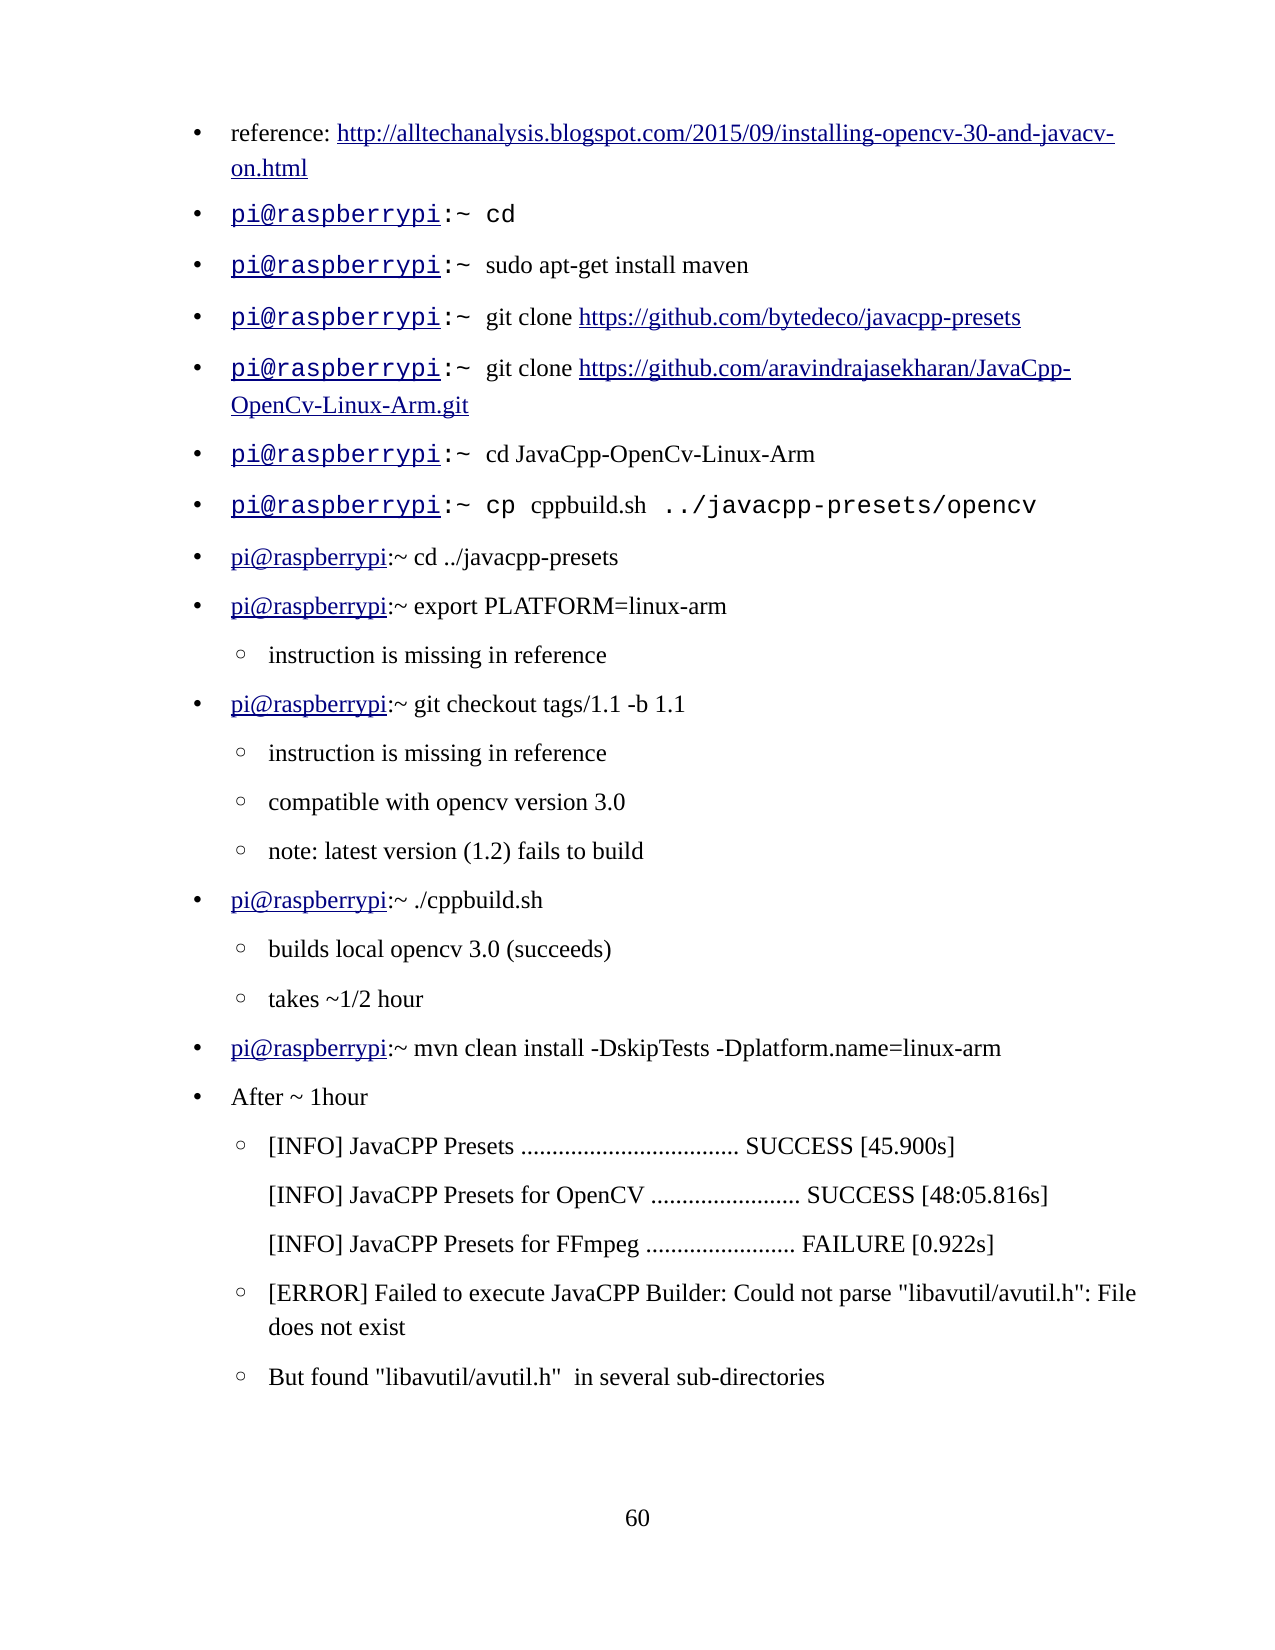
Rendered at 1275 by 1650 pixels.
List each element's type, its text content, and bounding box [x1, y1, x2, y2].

list [ERROR] Failed to execute JavaCPP Builder: Could not parse "libavutil/avutil.h": File does not exist [231, 1278, 1157, 1341]
list builds local opencv 3.0 (succeeds) [231, 934, 1157, 963]
list reference: http://alltechanalysis.blogspot.com/2015/09/installing-opencv-30-and-javacv-on.html [193, 118, 1157, 181]
list After ~ 1hour [193, 1082, 1157, 1111]
list pi@raspberrypi:~ git clone https://github.com/aravindrajasekharan/JavaCpp-OpenCv-Linux-Arm.git [193, 353, 1157, 419]
list But found "libavutil/avutil.h" in several sub-directories [231, 1362, 1157, 1390]
list pi@raspberrypi:~ export PLATFORM=linux-arm [193, 591, 1157, 620]
list pi@raspberrypi:~ cd ../javacpp-presets [193, 542, 1157, 571]
text [INFO] JavaCPP Presets for FFmpeg ........................ FAILURE [0.922s] [268, 1229, 1157, 1258]
list pi@raspberrypi:~ mvn clean install -DskipTests -Dplatform.name=linux-arm [193, 1033, 1157, 1061]
list [INFO] JavaCPP Presets ................................... SUCCESS [45.900s] [231, 1131, 1157, 1159]
list pi@raspberrypi:~ sudo apt-get install maven [193, 250, 1157, 281]
list pi@raspberrypi:~ cd JavaCpp-OpenCv-Linux-Arm [193, 439, 1157, 470]
list pi@raspberrypi:~ git checkout tags/1.1 -b 1.1 [193, 689, 1157, 718]
list pi@raspberrypi:~ cd [193, 202, 1157, 230]
list takes ~1/2 hour [231, 984, 1157, 1012]
list note: latest version (1.2) fails to build [231, 836, 1157, 865]
list pi@raspberrypi:~ ./cppbuild.sh [193, 886, 1157, 914]
list compatible with opencv version 3.0 [231, 787, 1157, 816]
text [INFO] JavaCPP Presets for OpenCV ........................ SUCCESS [48:05.816s] [268, 1180, 1157, 1209]
list pi@raspberrypi:~ cp cppbuild.sh ../javacpp-presets/opencv [193, 491, 1157, 521]
list pi@raspberrypi:~ git clone https://github.com/bytedeco/javacpp-presets [193, 302, 1157, 333]
list instruction is missing in reference [231, 640, 1157, 669]
list instruction is missing in reference [231, 738, 1157, 767]
